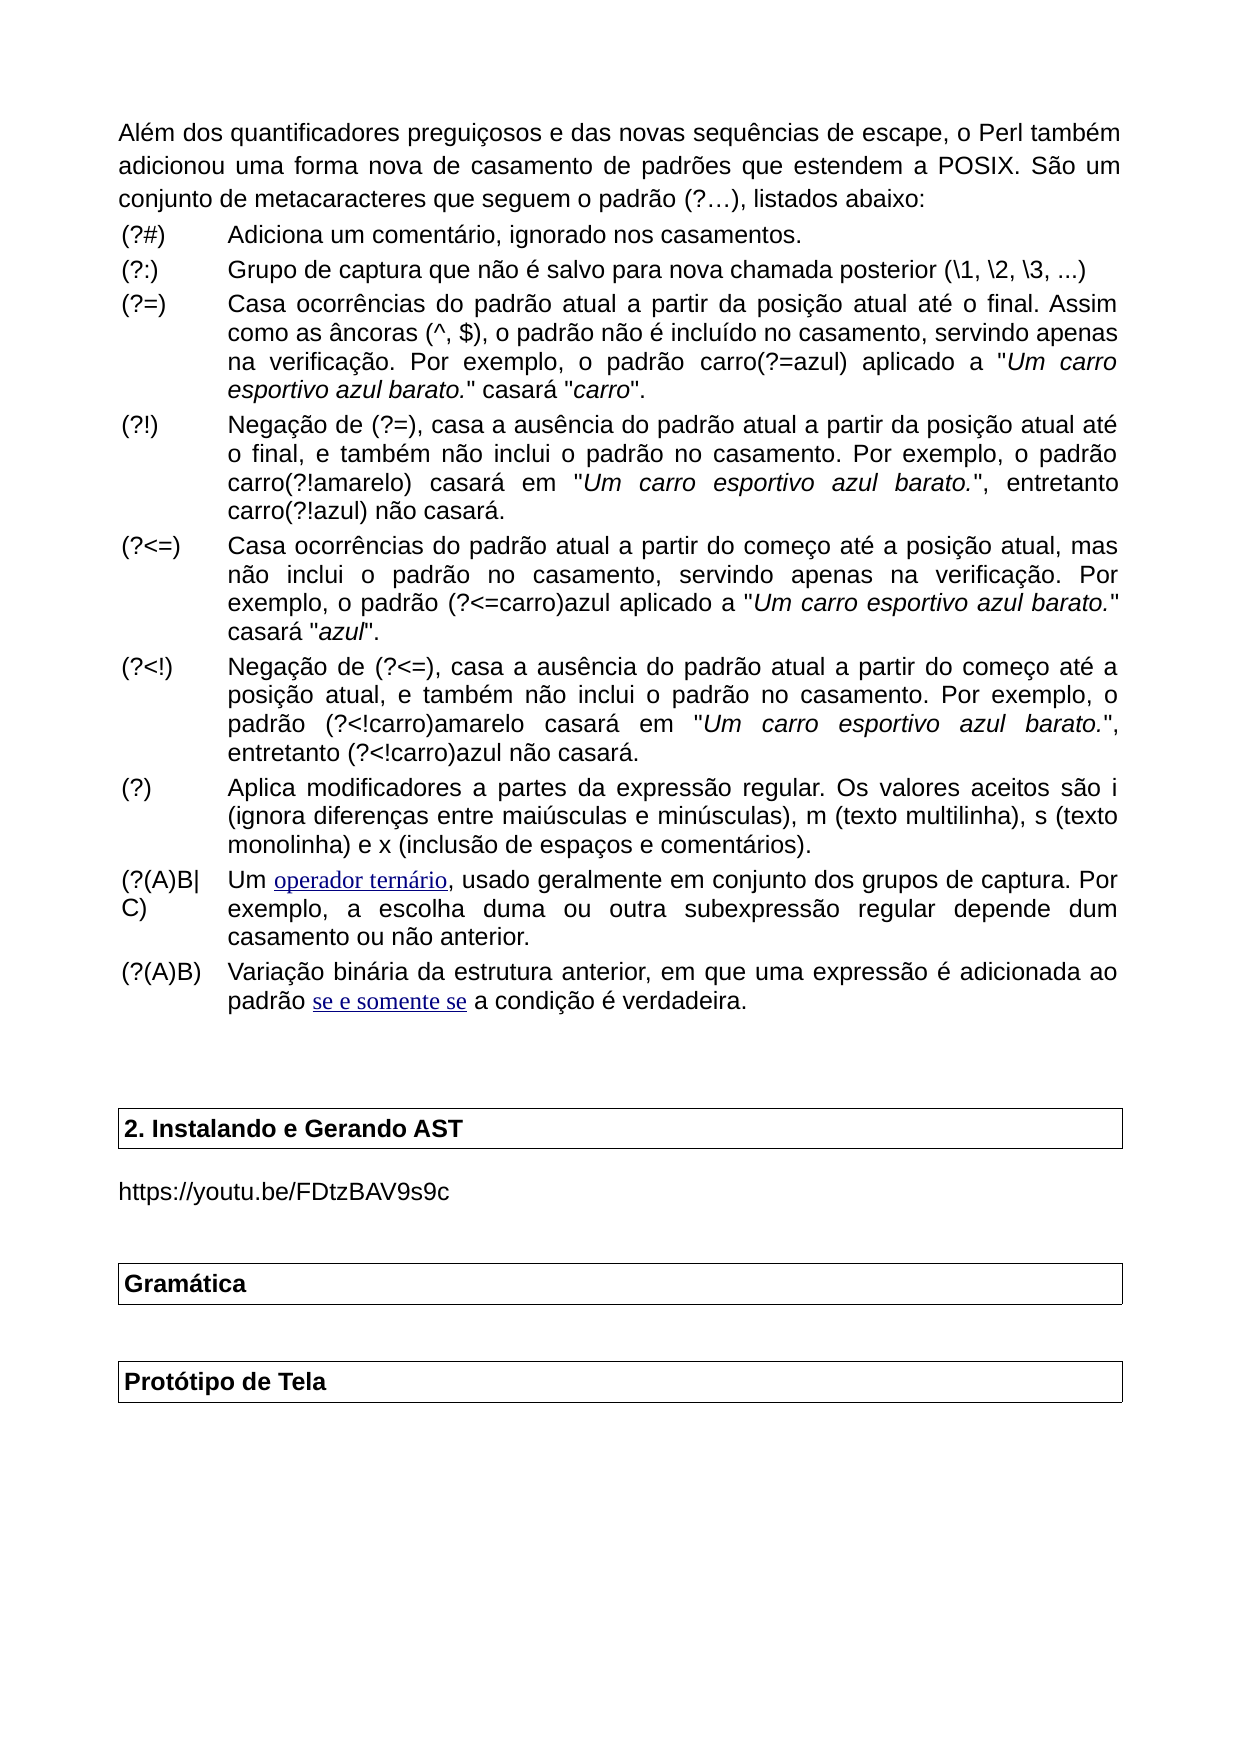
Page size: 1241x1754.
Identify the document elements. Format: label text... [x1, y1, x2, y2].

table_cell Um operador ternário, usado geralmente em conjunto dos grupos de captura. Por exemplo, a escolha duma ou outra subexpressão regular depende dum casamento ou não anterior. [225, 862, 1122, 954]
table_cell Casa ocorrências do padrão atual a partir da posição atual até o final. Assim como as âncoras (^, $), o padrão não é incluído no casamento, servindo apenas na verificação. Por exemplo, o padrão carro(?=azul) aplicado a "Um carro esportivo azul barato." casará "carro". [225, 286, 1122, 407]
table_cell Negação de (?<=), casa a ausência do padrão atual a partir do começo até a posição atual, e também não inclui o padrão no casamento. Por exemplo, o padrão (?<!carro)amarelo casará em "Um carro esportivo azul barato.", entretanto (?<!carro)azul não casará. [225, 649, 1122, 770]
table_cell (?(A)B|C) [118, 862, 224, 954]
table_header (?#) [118, 217, 224, 252]
table_header 2. Instalando e Gerando AST [119, 1109, 1122, 1148]
text https://youtu.be/FDtzBAV9s9c [118, 1177, 1122, 1206]
table_cell Variação binária da estrutura anterior, em que uma expressão é adicionada ao padrão se e somente se a condição é verdadeira. [225, 954, 1122, 1017]
table_cell Aplica modificadores a partes da expressão regular. Os valores aceitos são i (ignora diferenças entre maiúsculas e minúsculas), m (texto multilinha), s (texto monolinha) e x (inclusão de espaços e comentários). [225, 770, 1122, 862]
table_cell (?<!) [118, 649, 224, 770]
table_header Gramática [119, 1264, 1122, 1304]
table_cell (?(A)B) [118, 954, 224, 1017]
table_header Adiciona um comentário, ignorado nos casamentos. [225, 217, 1122, 252]
table_cell (?<=) [118, 528, 224, 649]
table_cell (?=) [118, 286, 224, 407]
text Além dos quantificadores preguiçosos e das novas sequências de escape, o Perl também adicionou uma forma nova de casamento de padrões que estendem a POSIX. São um conjunto de metacaracteres que seguem o padrão (?…), listados abaixo: [118, 118, 1122, 213]
table_cell Casa ocorrências do padrão atual a partir do começo até a posição atual, mas não inclui o padrão no casamento, servindo apenas na verificação. Por exemplo, o padrão (?<=carro)azul aplicado a "Um carro esportivo azul barato." casará "azul". [225, 528, 1122, 649]
table_cell Negação de (?=), casa a ausência do padrão atual a partir da posição atual até o final, e também não inclui o padrão no casamento. Por exemplo, o padrão carro(?!amarelo) casará em "Um carro esportivo azul barato.", entretanto carro(?!azul) não casará. [225, 407, 1122, 528]
table_cell (?!) [118, 407, 224, 528]
table_cell Grupo de captura que não é salvo para nova chamada posterior (\1, \2, \3, ...) [225, 252, 1122, 286]
table_header Protótipo de Tela [119, 1362, 1122, 1402]
table_cell (?:) [118, 252, 224, 286]
table_cell (?) [118, 770, 224, 862]
